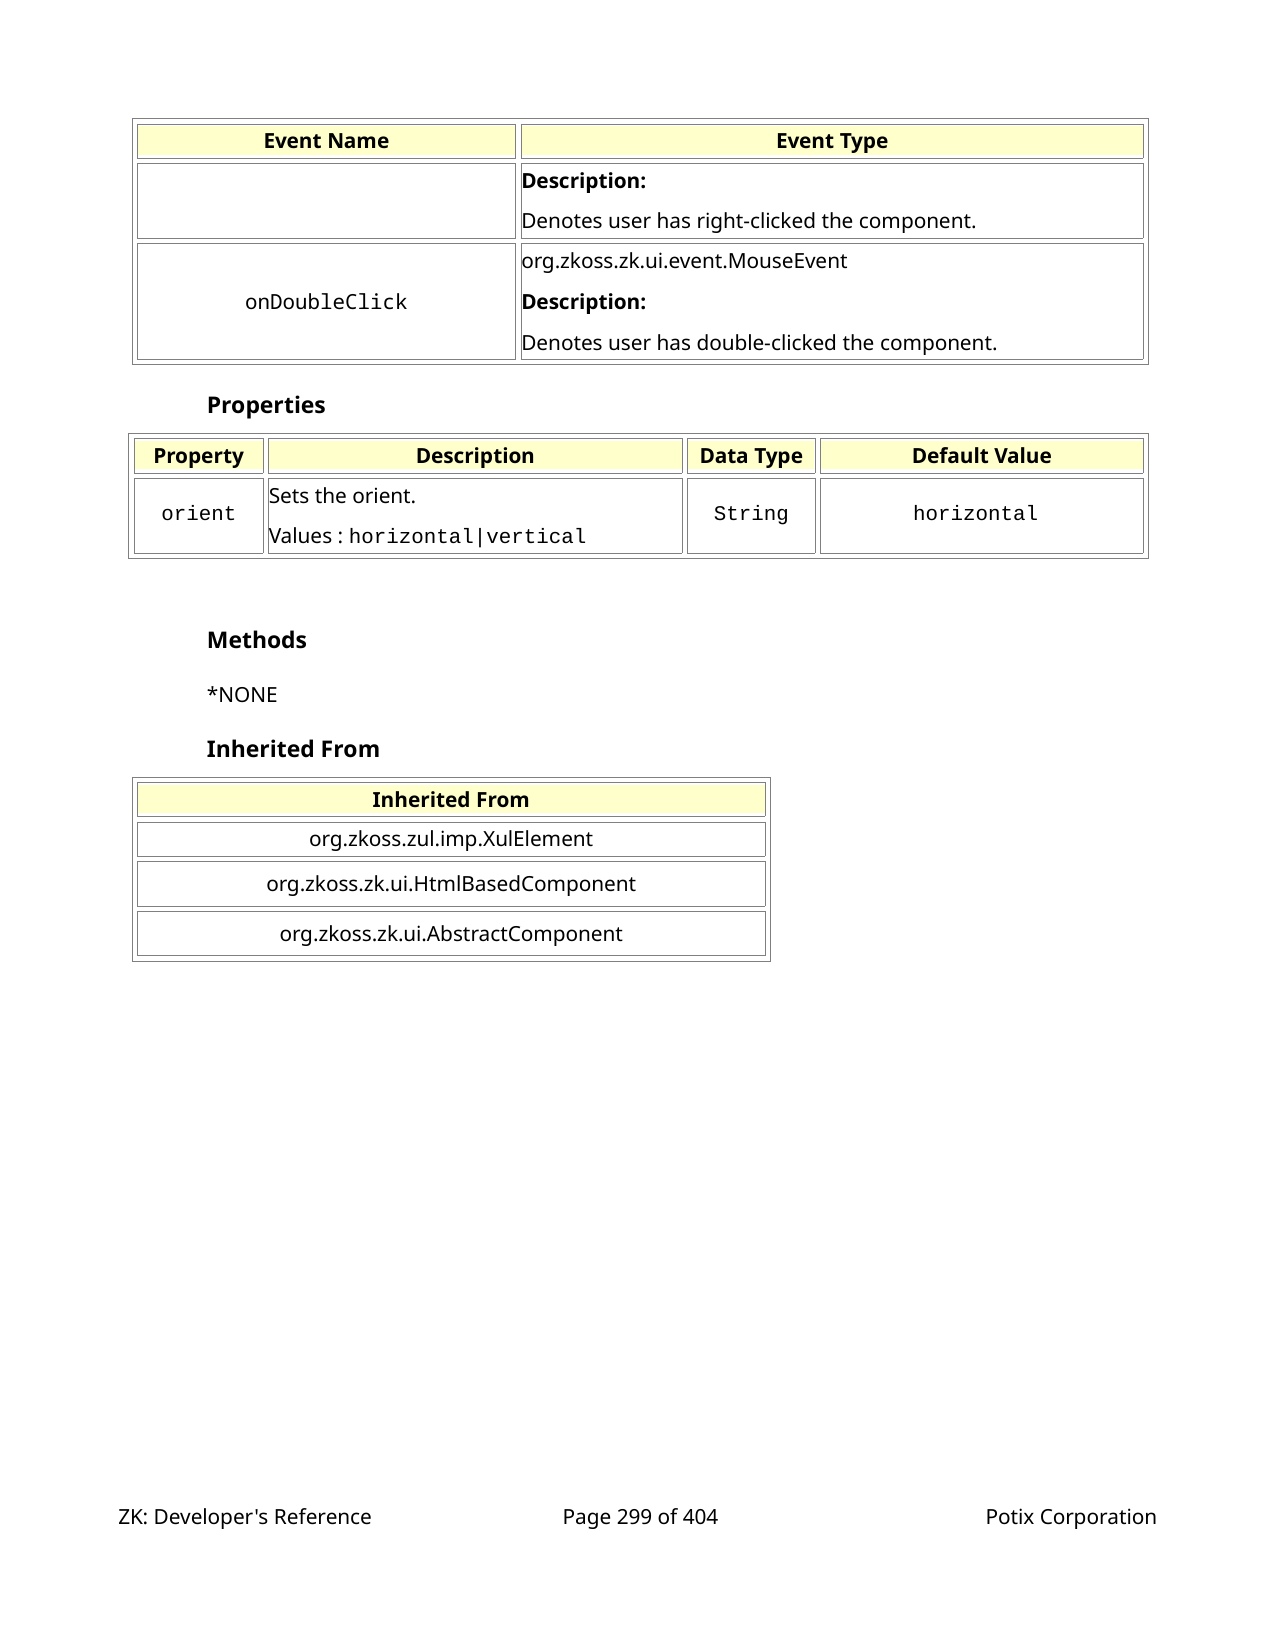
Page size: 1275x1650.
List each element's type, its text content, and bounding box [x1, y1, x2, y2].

table_header Event Name [134, 119, 518, 158]
subtitle Properties [207, 389, 1157, 420]
table_cell orient [131, 473, 266, 553]
table_header Event Type [518, 119, 1146, 158]
table_header Property [131, 434, 266, 472]
table_cell Sets the orient. Values : horizontal|vertical [266, 473, 685, 553]
subtitle Inherited From [207, 733, 1157, 764]
table_cell org.zkoss.zul.imp.XulElement [134, 816, 768, 856]
table_cell horizontal [818, 473, 1146, 553]
table_cell onDoubleClick [134, 238, 518, 359]
table_cell org.zkoss.zk.ui.event.MouseEvent Description: Denotes user has double-clicked the component. [518, 238, 1146, 359]
table_cell org.zkoss.zk.ui.HtmlBasedComponent [134, 856, 768, 906]
table_cell String [685, 473, 817, 553]
table_cell [134, 158, 518, 238]
table_header Description [266, 434, 685, 472]
subtitle Methods [207, 623, 1157, 655]
table_header Inherited From [134, 778, 768, 816]
table_cell Description: Denotes user has right-clicked the component. [518, 158, 1146, 238]
text *NONE [207, 680, 1157, 708]
table_cell org.zkoss.zk.ui.AbstractComponent [134, 906, 768, 955]
table_header Data Type [685, 434, 817, 472]
table_header Default Value [818, 434, 1146, 472]
